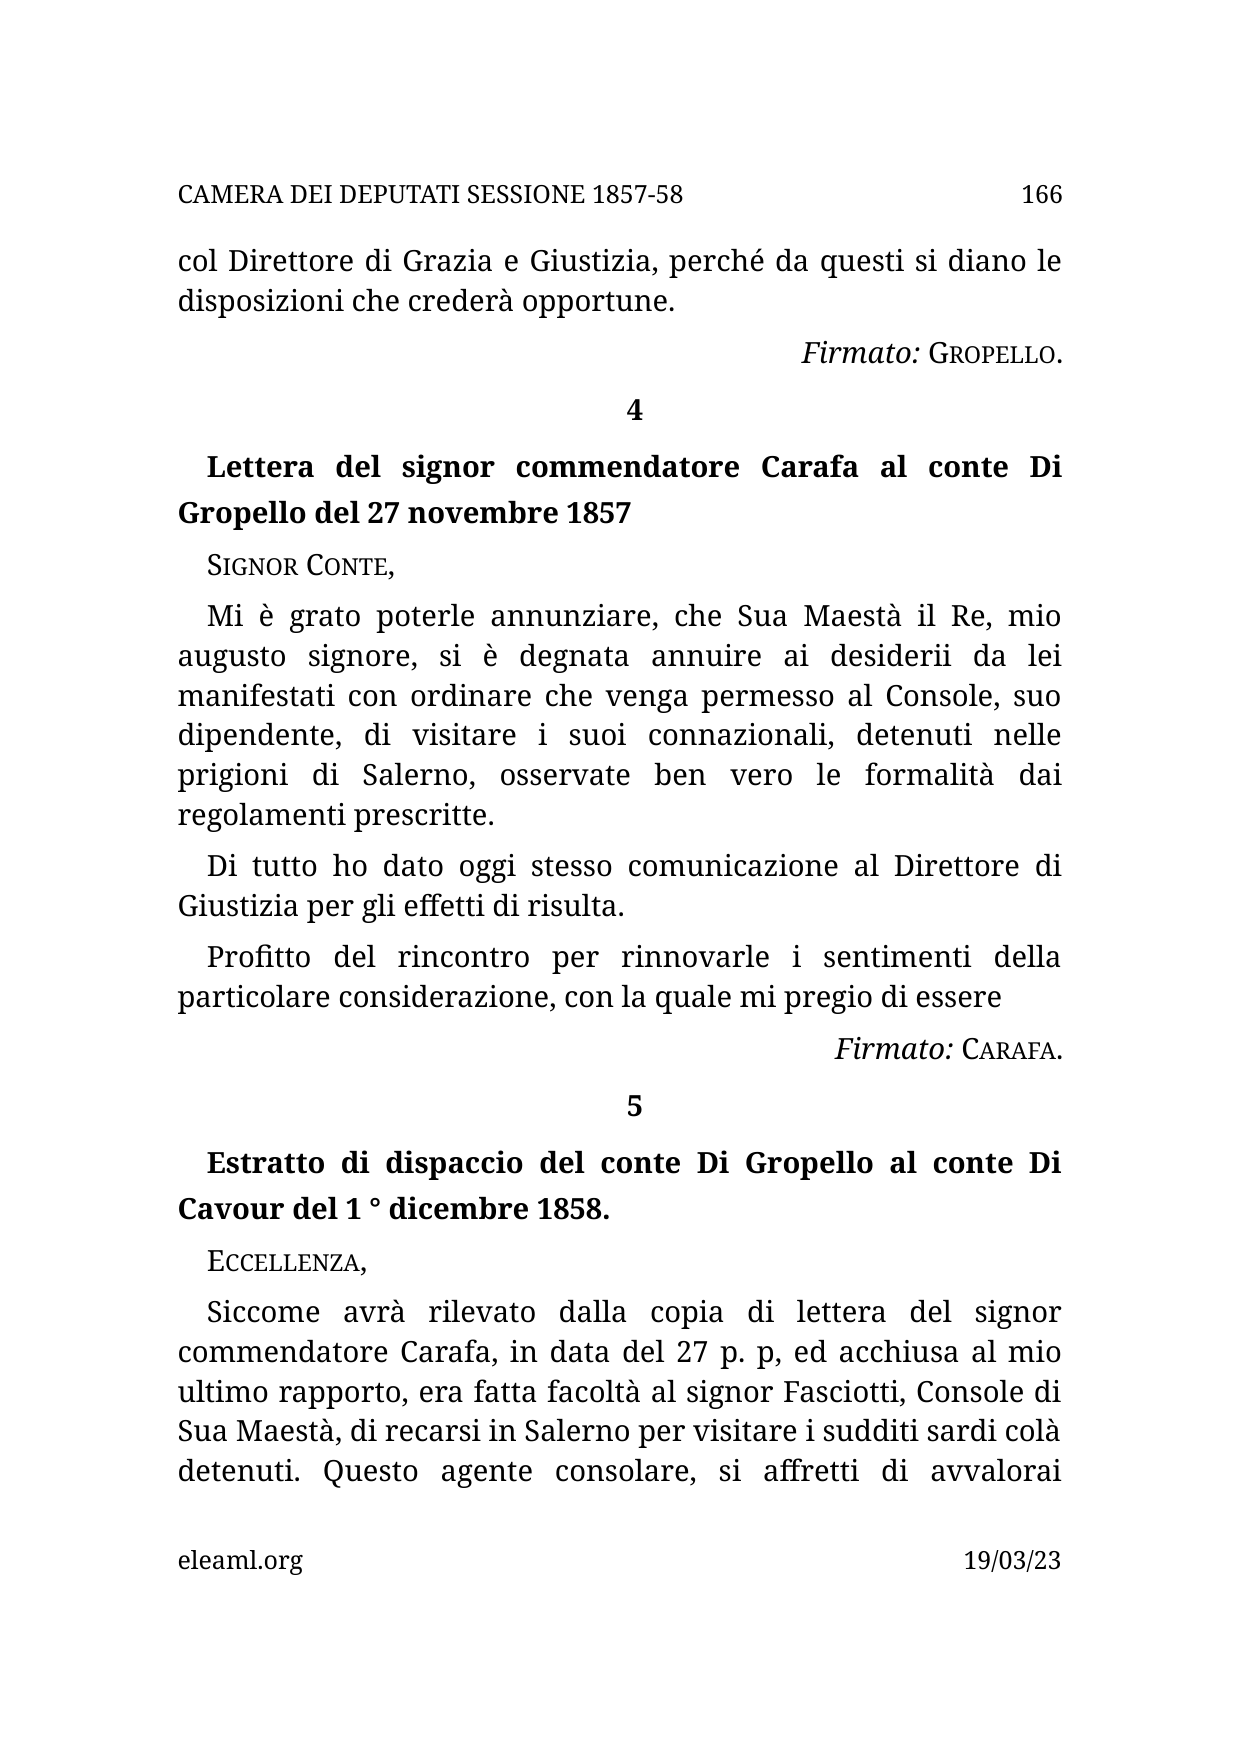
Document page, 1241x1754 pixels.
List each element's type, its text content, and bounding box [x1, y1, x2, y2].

text Siccome avrà rilevato dalla copia di lettera del signor commendatore Carafa, in data del 27 p. p, ed acchiusa al mio ultimo rapporto, era fatta facoltà al signor Fasciotti, Console di Sua Maestà, di recarsi in Salerno per visitare i sudditi sardi colà detenuti. Questo agente consolare, si affretti di avvalorai [177, 1292, 1063, 1490]
subtitle Lettera del signor commendatore Carafa al conte Di Gropello del 27 novembre 1857 [177, 447, 1063, 532]
text Signor Conte, [177, 544, 1063, 584]
text col Direttore di Grazia e Giustizia, perché da questi si diano le disposizioni che crederà opportune. [177, 241, 1063, 320]
text Di tutto ho dato oggi stesso comunicazione al Direttore di Giustizia per gli effetti di risulta. [177, 846, 1063, 925]
text Firmato: Gropello. [177, 332, 1063, 372]
subtitle 4 [177, 389, 1063, 429]
text Profitto del rincontro per rinnovarle i sentimenti della particolare considerazione, con la quale mi pregio di essere [177, 937, 1063, 1016]
text Mi è grato poterle annunziare, che Sua Maestà il Re, mio augusto signore, si è degnata annuire ai desiderii da lei manifestati con ordinare che venga permesso al Console, suo dipendente, di visitare i suoi connazionali, detenuti nelle prigioni di Salerno, osservate ben vero le formalità dai regolamenti prescritte. [177, 596, 1063, 834]
text Eccellenza, [177, 1240, 1063, 1280]
subtitle 5 [177, 1085, 1063, 1125]
subtitle Estratto di dispaccio del conte Di Gropello al conte Di Cavour del 1 ° dicembre 1858. [177, 1143, 1063, 1228]
text Firmato: Carafa. [177, 1028, 1063, 1068]
